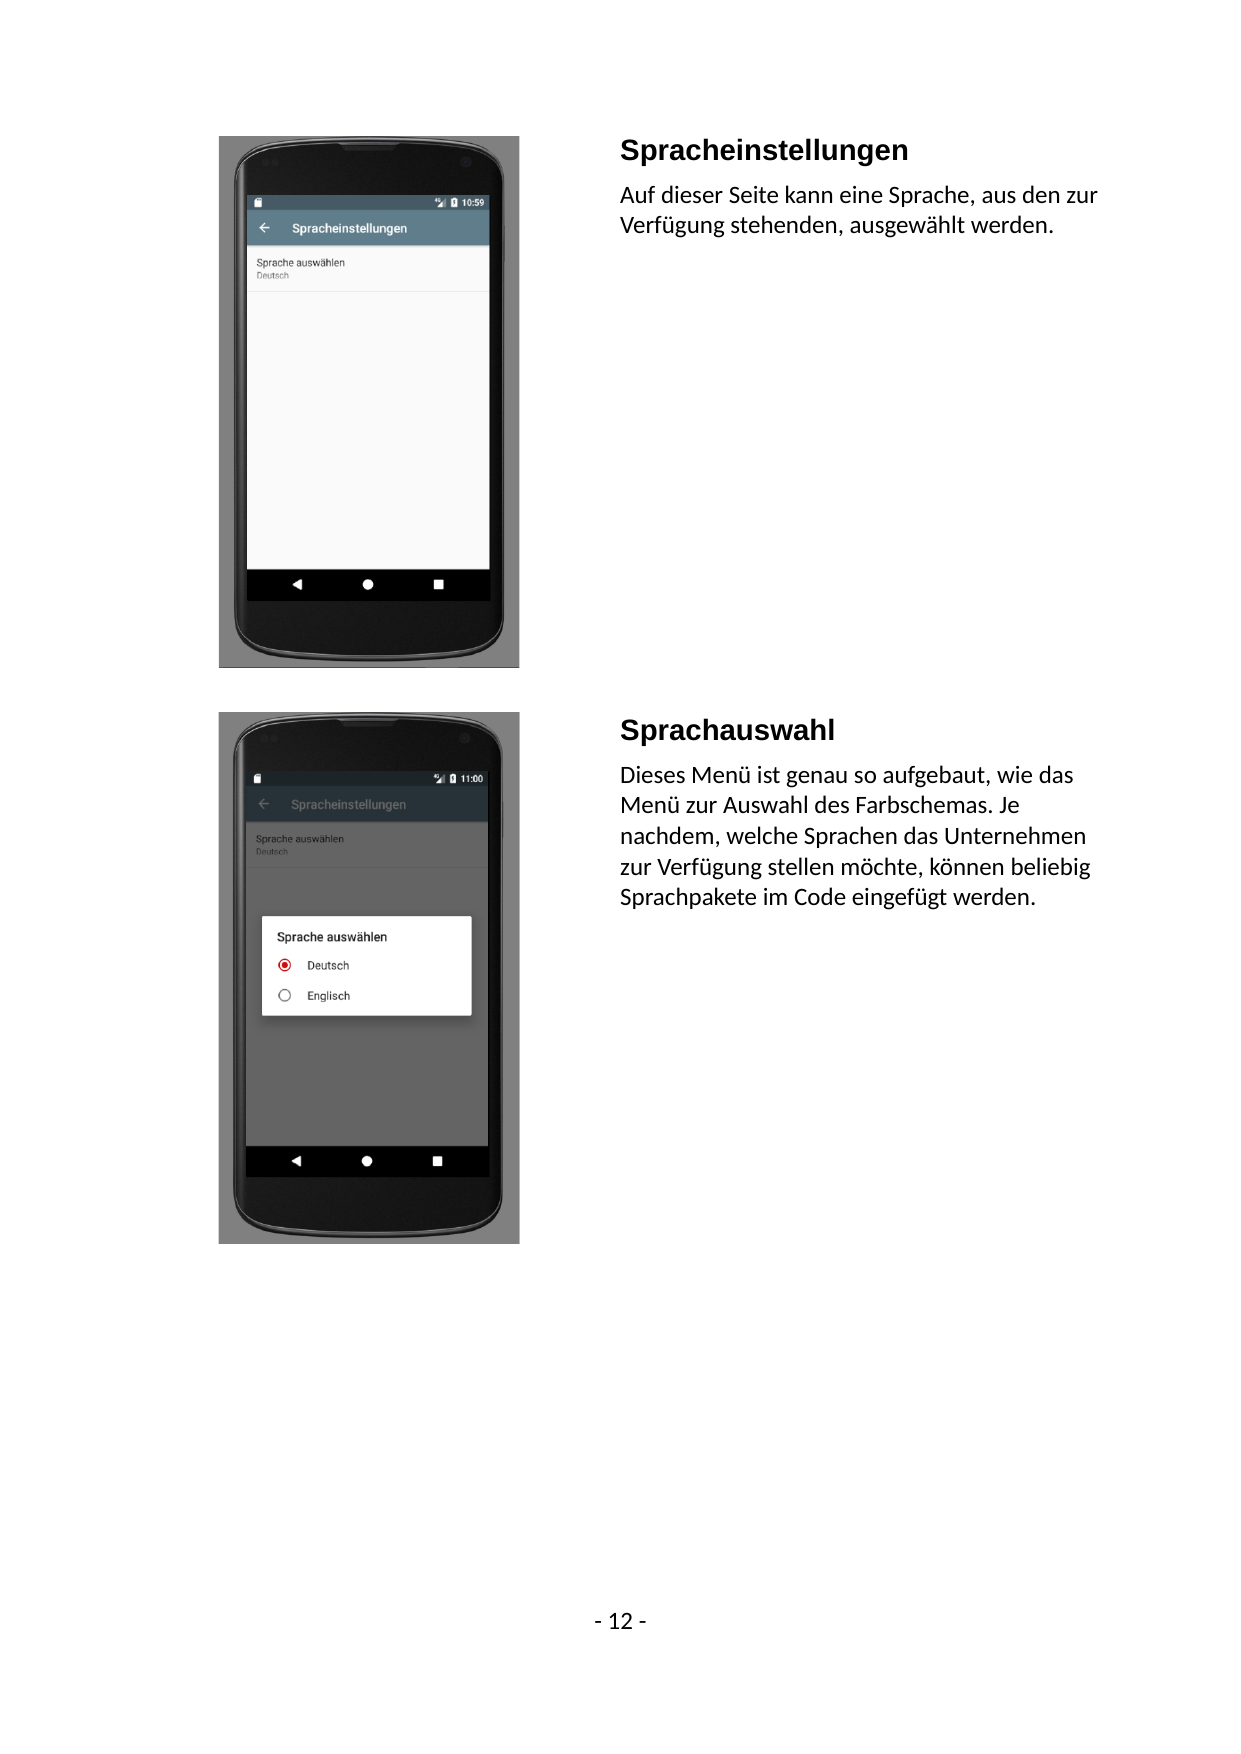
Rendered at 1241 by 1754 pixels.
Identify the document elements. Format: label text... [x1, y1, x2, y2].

picture [218, 136, 520, 668]
table_cell [118, 118, 620, 698]
picture [218, 712, 520, 1244]
table_cell [118, 698, 620, 1274]
table_cell Spracheinstellungen Auf dieser Seite kann eine Sprache, aus den zur Verfügung stehenden, ausgewählt werden. [620, 118, 1122, 698]
table_cell Sprachauswahl Dieses Menü ist genau so aufgebaut, wie das Menü zur Auswahl des Farbschemas. Je nachdem, welche Sprachen das Unternehmen zur Verfügung stellen möchte, können beliebig Sprachpakete im Code eingefügt werden. [620, 698, 1122, 1274]
